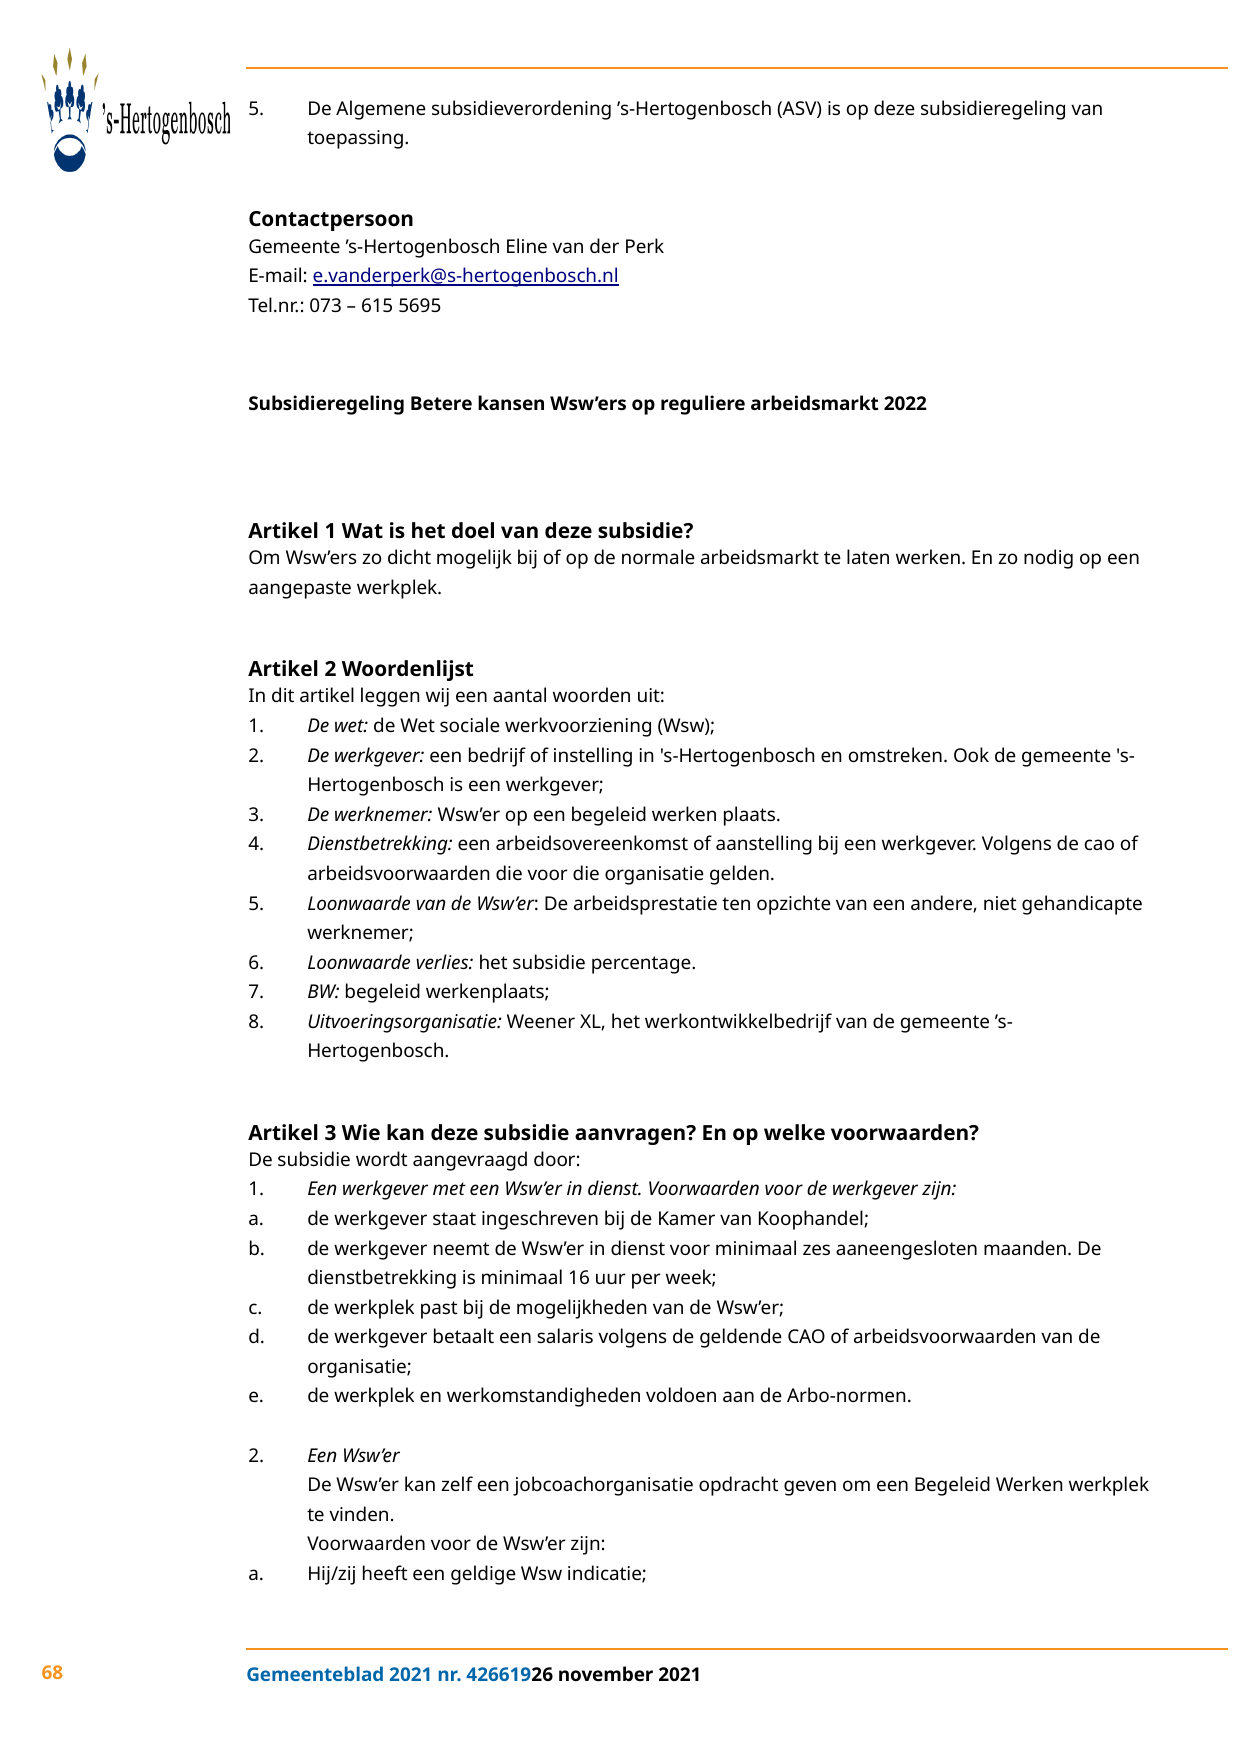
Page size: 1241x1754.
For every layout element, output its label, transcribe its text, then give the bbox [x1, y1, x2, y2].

list Uitvoeringsorganisatie: Weener XL, het werkontwikkelbedrijf van de gemeente ’s-Hertogenbosch. [248, 1008, 1152, 1063]
list de werkgever neemt de Wsw’er in dienst voor minimaal zes aaneengesloten maanden. De dienstbetrekking is minimaal 16 uur per week; [248, 1235, 1152, 1290]
text E-mail: e.vanderperk@s-hertogenbosch.nl [248, 262, 1152, 288]
list De wet: de Wet sociale werkvoorziening (Wsw); [248, 712, 1152, 738]
list Hij/zij heeft een geldige Wsw indicatie; [248, 1560, 1152, 1586]
text De subsidie wordt aangevraagd door: [248, 1146, 1152, 1172]
text Contactpersoon [248, 204, 1152, 233]
list de werkplek past bij de mogelijkheden van de Wsw’er; [248, 1294, 1152, 1320]
list De Algemene subsidieverordening ’s-Hertogenbosch (ASV) is op deze subsidieregeling van toepassing. [248, 95, 1152, 150]
list Voorwaarden voor de Wsw’er zijn: [248, 1531, 1152, 1556]
text Om Wsw’ers zo dicht mogelijk bij of op de normale arbeidsmarkt te laten werken. En zo nodig op een aangepaste werkplek. [248, 544, 1152, 600]
list De Wsw’er kan zelf een jobcoachorganisatie opdracht geven om een Begeleid Werken werkplek te vinden. [248, 1471, 1152, 1527]
list de werkgever betaalt een salaris volgens de geldende CAO of arbeidsvoorwaarden van de organisatie; [248, 1323, 1152, 1379]
list Loonwaarde verlies: het subsidie percentage. [248, 949, 1152, 974]
list Een werkgever met een Wsw’er in dienst. Voorwaarden voor de werkgever zijn: [248, 1176, 1152, 1201]
list BW: begeleid werkenplaats; [248, 978, 1152, 1004]
list de werkplek en werkomstandigheden voldoen aan de Arbo-normen. [248, 1383, 1152, 1408]
text Artikel 1 Wat is het doel van deze subsidie? [248, 516, 1152, 544]
list Dienstbetrekking: een arbeidsovereenkomst of aanstelling bij een werkgever. Volgens de cao of arbeidsvoorwaarden die voor die organisatie gelden. [248, 831, 1152, 886]
list Loonwaarde van de Wsw’er: De arbeidsprestatie ten opzichte van een andere, niet gehandicapte werknemer; [248, 890, 1152, 945]
text In dit artikel leggen wij een aantal woorden uit: [248, 683, 1152, 708]
picture [41, 47, 231, 172]
text Artikel 3 Wie kan deze subsidie aanvragen? En op welke voorwaarden? [248, 1118, 1152, 1146]
list De werkgever: een bedrijf of instelling in 's-Hertogenbosch en omstreken. Ook de gemeente 's-Hertogenbosch is een werkgever; [248, 742, 1152, 797]
text Gemeente ’s-Hertogenbosch Eline van der Perk [248, 233, 1152, 258]
text Tel.nr.: 073 – 615 5695 [248, 292, 1152, 318]
list Een Wsw’er [248, 1442, 1152, 1468]
text Artikel 2 Woordenlijst [248, 654, 1152, 683]
text Subsidieregeling Betere kansen Wsw’ers op reguliere arbeidsmarkt 2022 [248, 388, 1152, 416]
list De werknemer: Wsw’er op een begeleid werken plaats. [248, 801, 1152, 827]
list de werkgever staat ingeschreven bij de Kamer van Koophandel; [248, 1205, 1152, 1231]
